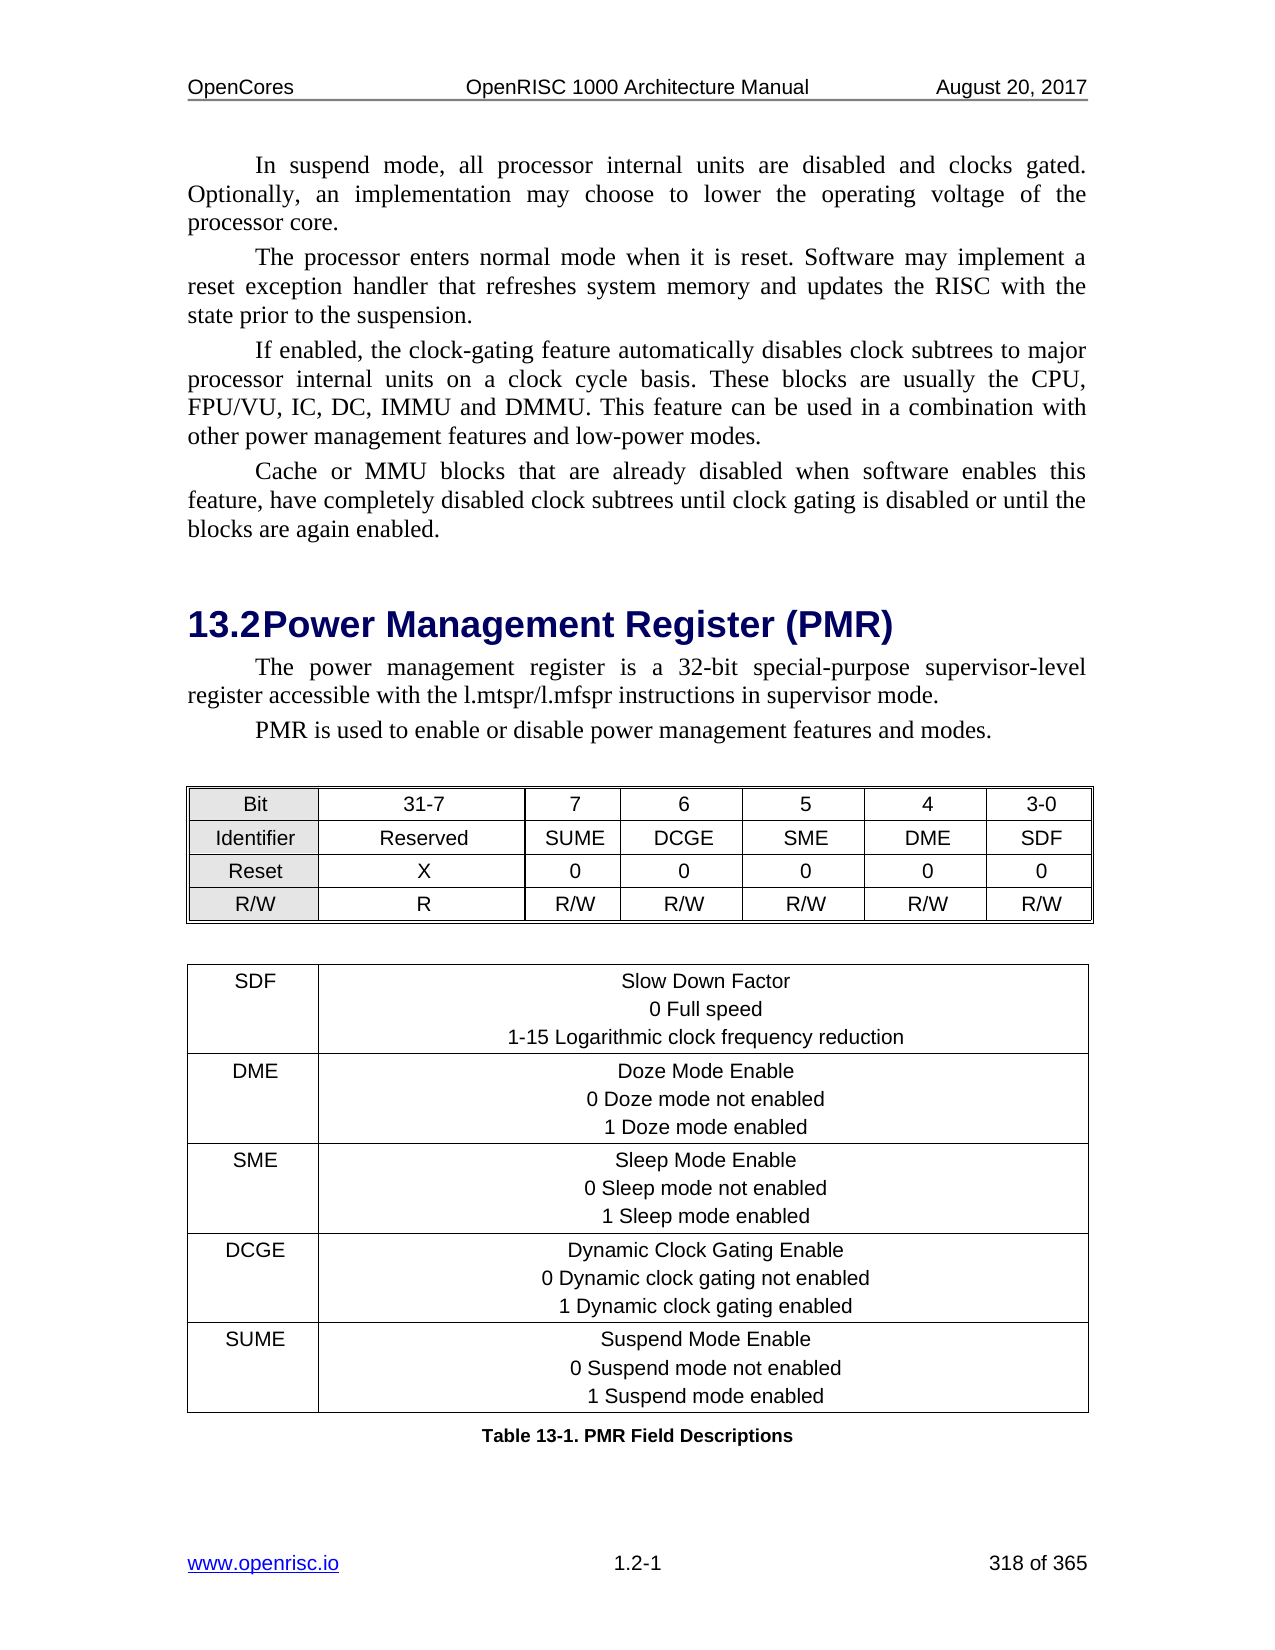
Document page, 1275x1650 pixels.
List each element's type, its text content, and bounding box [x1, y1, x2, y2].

text PMR is used to enable or disable power management features and modes. [187, 716, 1087, 744]
table_cell R/W [743, 888, 864, 920]
table_cell X [319, 855, 524, 887]
table_cell DME [188, 1054, 318, 1143]
table_cell Reserved [319, 821, 524, 853]
table_cell DCGE [621, 821, 742, 853]
table_cell 0 [621, 855, 742, 887]
table_cell 0 [987, 855, 1091, 887]
table_header 31-7 [319, 789, 524, 820]
subtitle Power Management Register (PMR) [187, 602, 1087, 646]
table_header 4 [865, 789, 986, 820]
table_header 7 [526, 789, 620, 820]
table_cell Reset [190, 855, 318, 887]
table_cell R/W [621, 888, 742, 920]
table_cell SME [743, 821, 864, 853]
text The processor enters normal mode when it is reset. Software may implement a reset exception handler that refreshes system memory and updates the RISC with the state prior to the suspension. [187, 242, 1087, 329]
table_cell 0 [743, 855, 864, 887]
table_header Bit [190, 789, 318, 820]
table_cell Sleep Mode Enable 0 Sleep mode not enabled 1 Sleep mode enabled [319, 1144, 1088, 1232]
table_cell SUME [188, 1323, 318, 1412]
table_cell R/W [190, 888, 318, 920]
table_cell Suspend Mode Enable 0 Suspend mode not enabled 1 Suspend mode enabled [319, 1323, 1088, 1412]
table_header 6 [621, 789, 742, 820]
table_cell R/W [865, 888, 986, 920]
text Cache or MMU blocks that are already disabled when software enables this feature, have completely disabled clock subtrees until clock gating is disabled or until the blocks are again enabled. [187, 456, 1087, 542]
table_cell Doze Mode Enable 0 Doze mode not enabled 1 Doze mode enabled [319, 1054, 1088, 1143]
table_cell Dynamic Clock Gating Enable 0 Dynamic clock gating not enabled 1 Dynamic clock gating enabled [319, 1234, 1088, 1322]
table_cell SUME [526, 821, 620, 853]
text If enabled, the clock-gating feature automatically disables clock subtrees to major processor internal units on a clock cycle basis. These blocks are usually the CPU, FPU/VU, IC, DC, IMMU and DMMU. This feature can be used in a combination with other power management features and low-power modes. [187, 335, 1087, 450]
table_cell DCGE [188, 1234, 318, 1322]
text In suspend mode, all processor internal units are disabled and clocks gated. Optionally, an implementation may choose to lower the operating voltage of the processor core. [187, 150, 1087, 236]
table_header 5 [743, 789, 864, 820]
text The power management register is a 32-bit special-purpose supervisor-level register accessible with the l.mtspr/l.mfspr instructions in supervisor mode. [187, 652, 1087, 709]
table_cell 0 [865, 855, 986, 887]
table_cell SDF [987, 821, 1091, 853]
table_cell R/W [526, 888, 620, 920]
table_cell SME [188, 1144, 318, 1232]
table_cell R/W [987, 888, 1091, 920]
table_cell R [319, 888, 524, 920]
table_cell 0 [526, 855, 620, 887]
table_header Slow Down Factor 0 Full speed 1-15 Logarithmic clock frequency reduction [319, 965, 1088, 1053]
table_cell Identifier [190, 821, 318, 853]
table_header SDF [188, 965, 318, 1053]
table_cell DME [865, 821, 986, 853]
table_header 3-0 [987, 789, 1091, 820]
text Table 13-1. PMR Field Descriptions [187, 1425, 1087, 1447]
